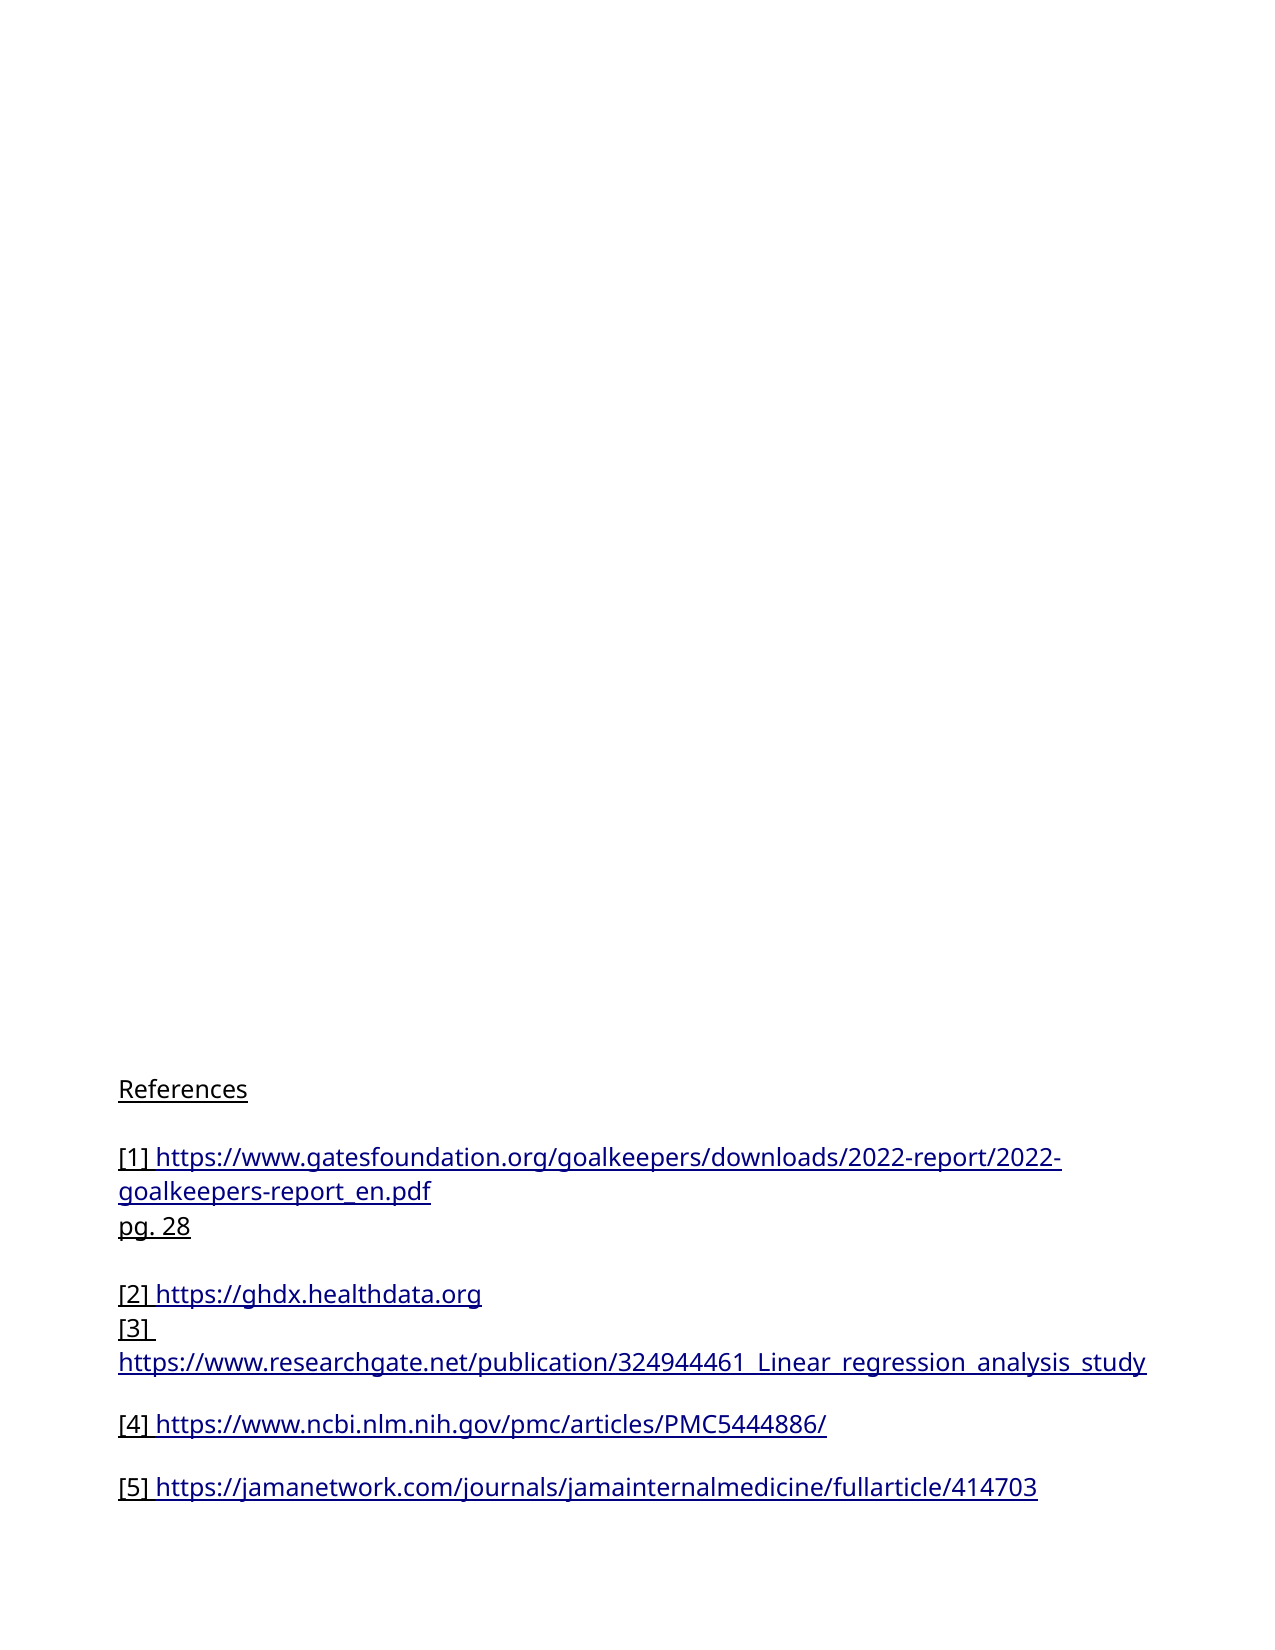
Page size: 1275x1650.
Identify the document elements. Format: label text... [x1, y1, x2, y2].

text [1] https://www.gatesfoundation.org/goalkeepers/downloads/2022-report/2022-goalkeepers-report_en.pdf [118, 1140, 1157, 1208]
text [2] https://ghdx.healthdata.org [118, 1276, 1157, 1310]
text [4] https://www.ncbi.nlm.nih.gov/pmc/articles/PMC5444886/ [118, 1407, 1157, 1441]
text References [118, 1072, 1157, 1106]
text pg. 28 [118, 1208, 1157, 1242]
text [3] https://www.researchgate.net/publication/324944461_Linear_regression_analysis_study [118, 1310, 1157, 1378]
text [5] https://jamanetwork.com/journals/jamainternalmedicine/fullarticle/414703 [118, 1470, 1157, 1504]
